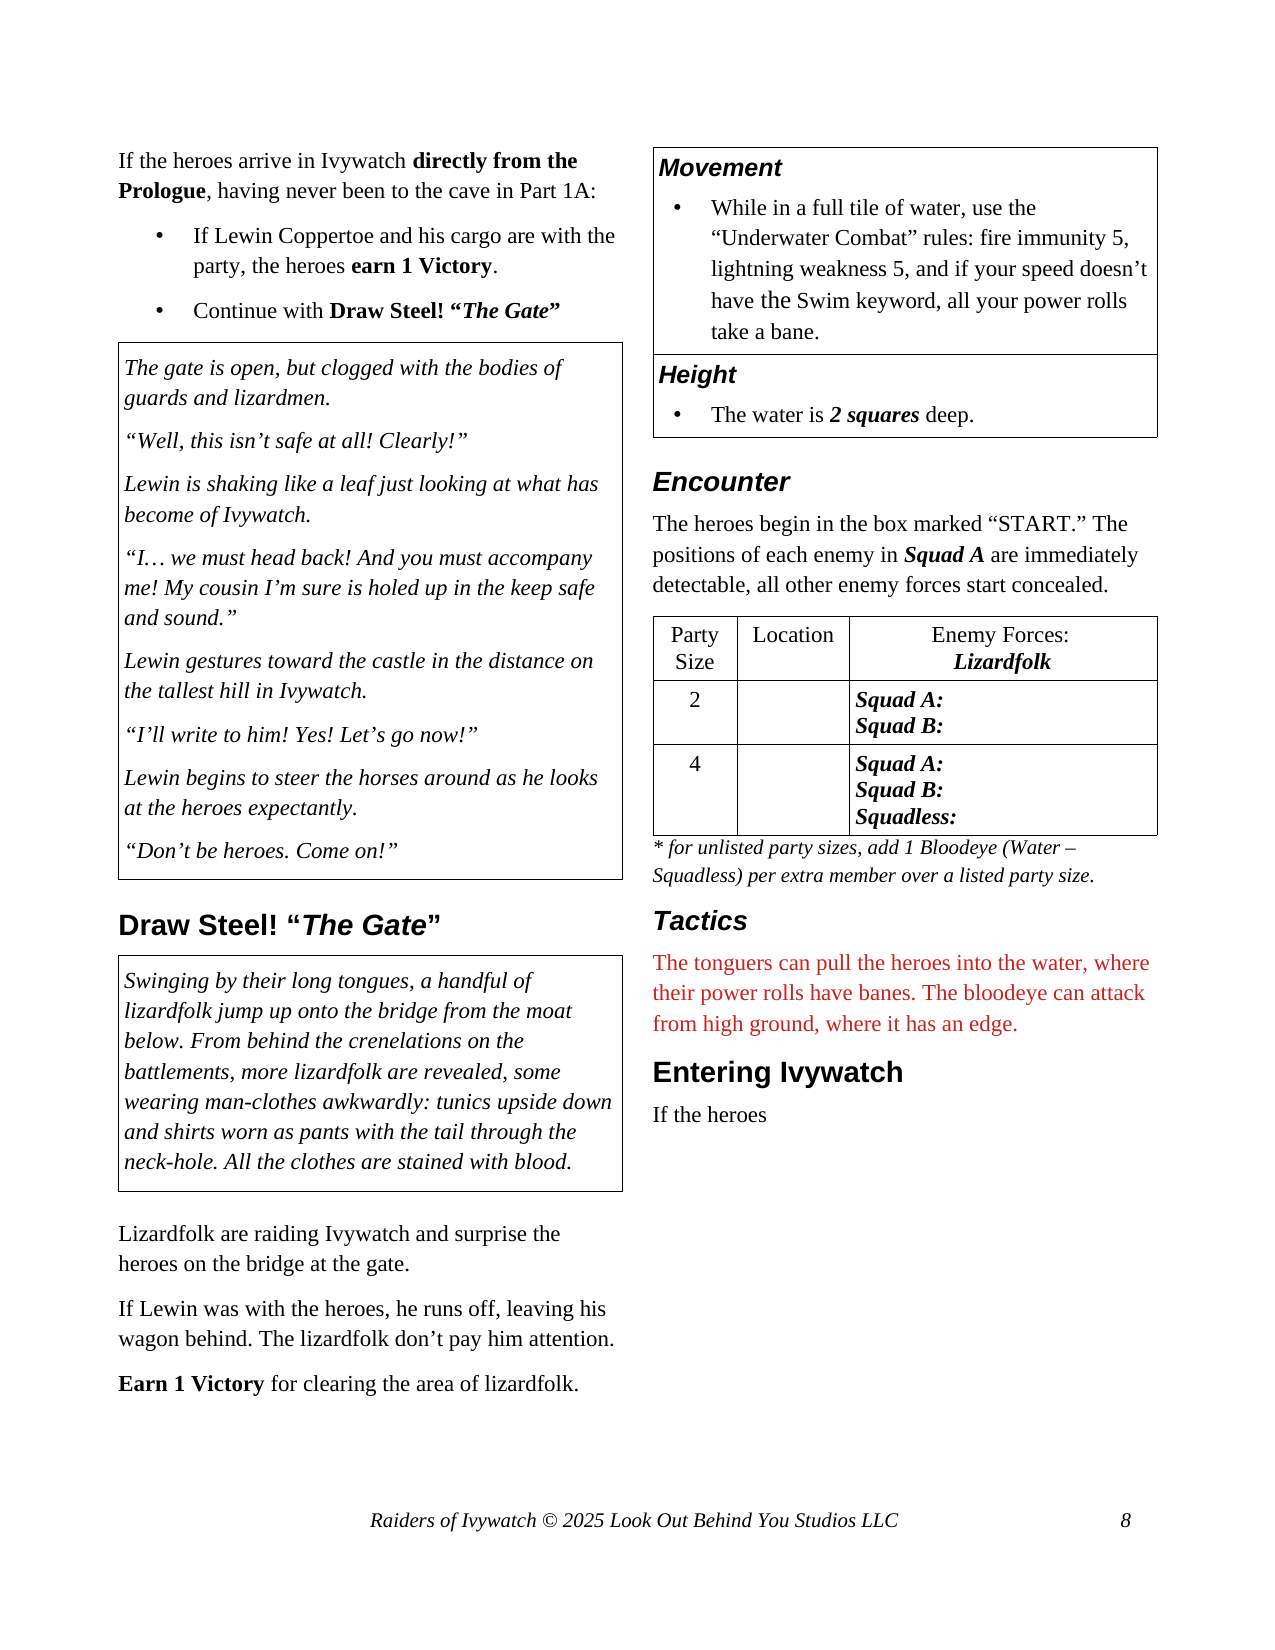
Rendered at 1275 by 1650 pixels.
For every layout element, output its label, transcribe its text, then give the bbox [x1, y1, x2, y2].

table_cell 2 [654, 681, 737, 744]
subtitle Entering Ivywatch [652, 1054, 1157, 1088]
text * for unlisted party sizes, add 1 Bloodeye (Water – Squadless) per extra member over a listed party size. [652, 835, 1157, 887]
text Earn 1 Victory for clearing the area of lizardfolk. [118, 1369, 622, 1396]
table_header Location [738, 617, 849, 680]
table_header Enemy Forces: Lizardfolk [850, 617, 1157, 680]
table_cell [738, 681, 849, 744]
table_cell Squad A: Squad B: Squadless: [850, 745, 1157, 835]
subtitle The tonguers can pull the heroes into the water, where their power rolls have banes. The bloodeye can attack from high ground, where it has an edge. [652, 949, 1157, 1036]
table_header Swinging by their long tongues, a handful of lizardfolk jump up onto the bridge from the moat below. From behind the crenelations on the battlements, more lizardfolk are revealed, some wearing man-clothes awkwardly: tunics upside down and shirts worn as pants with the tail through the neck-hole. All the clothes are stained with blood. [119, 956, 622, 1191]
text If Lewin was with the heroes, he runs off, leaving his wagon behind. The lizardfolk don’t pay him attention. [118, 1294, 622, 1351]
text Lizardfolk are raiding Ivywatch and surprise the heroes on the bridge at the gate. [118, 1219, 622, 1276]
subtitle Draw Steel! “The Gate” [118, 908, 622, 942]
subtitle Tactics [652, 905, 1157, 937]
table_cell Squad A: Squad B: [850, 681, 1157, 744]
table_header The gate is open, but clogged with the bodies of guards and lizardmen. “Well, this isn’t safe at all! Clearly!” Lewin is shaking like a leaf just looking at what has become of Ivywatch. “I… we must head back! And you must accompany me! My cousin I’m sure is holed up in the keep safe and sound.” Lewin gestures toward the castle in the distance on the tallest hill in Ivywatch. “I’ll write to him! Yes! Let’s go now!” Lewin begins to steer the horses around as he looks at the heroes expectantly. “Don’t be heroes. Come on!” [119, 343, 622, 879]
subtitle If the heroes arrive in Ivywatch directly from the Prologue, having never been to the cave in Part 1A: [118, 147, 622, 203]
table_header Movement While in a full tile of water, use the “Underwater Combat” rules: fire immunity 5, lightning weakness 5, and if your speed doesn’t have the Swim keyword, all your power rolls take a bane. [654, 148, 1157, 354]
text The heroes begin in the box marked “START.” The positions of each enemy in Squad A are immediately detectable, all other enemy forces start concealed. [652, 510, 1157, 597]
subtitle If the heroes [652, 1101, 1157, 1127]
table_cell [738, 745, 849, 835]
table_cell 4 [654, 745, 737, 835]
table_cell Height The water is 2 squares deep. [654, 355, 1157, 437]
subtitle Encounter [652, 466, 1157, 498]
subtitle Continue with Draw Steel! “The Gate” [156, 297, 622, 323]
table_header Party Size [654, 617, 737, 680]
subtitle If Lewin Coppertoe and his cargo are with the party, the heroes earn 1 Victory. [156, 222, 622, 278]
